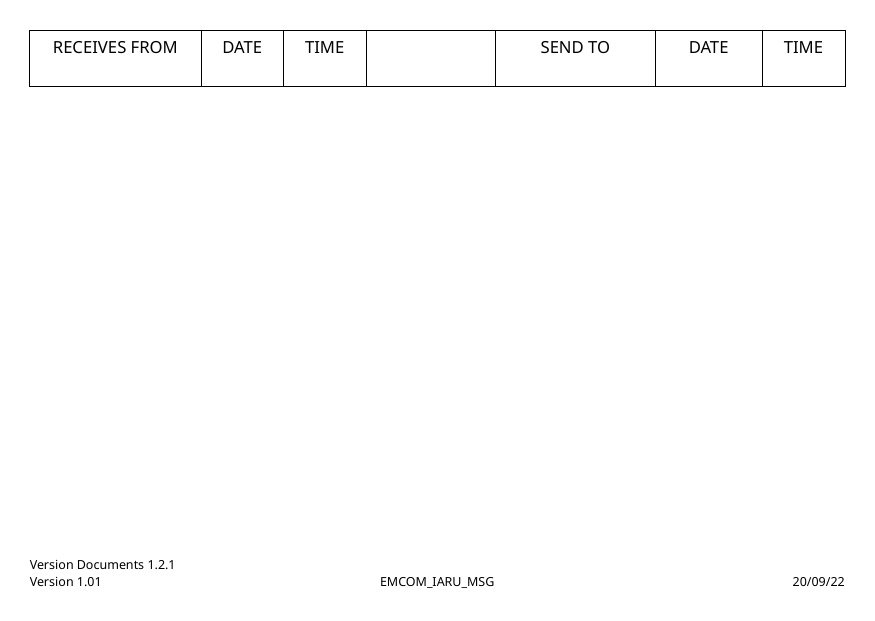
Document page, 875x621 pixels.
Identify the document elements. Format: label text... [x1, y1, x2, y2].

table_header DATE [656, 31, 762, 86]
table_header DATE [202, 31, 283, 86]
table_header [367, 31, 495, 86]
table_header RECEIVES FROM [30, 31, 201, 86]
table_header TIME [284, 31, 366, 86]
table_header TIME [763, 31, 845, 86]
table_header SEND TO [496, 31, 655, 86]
